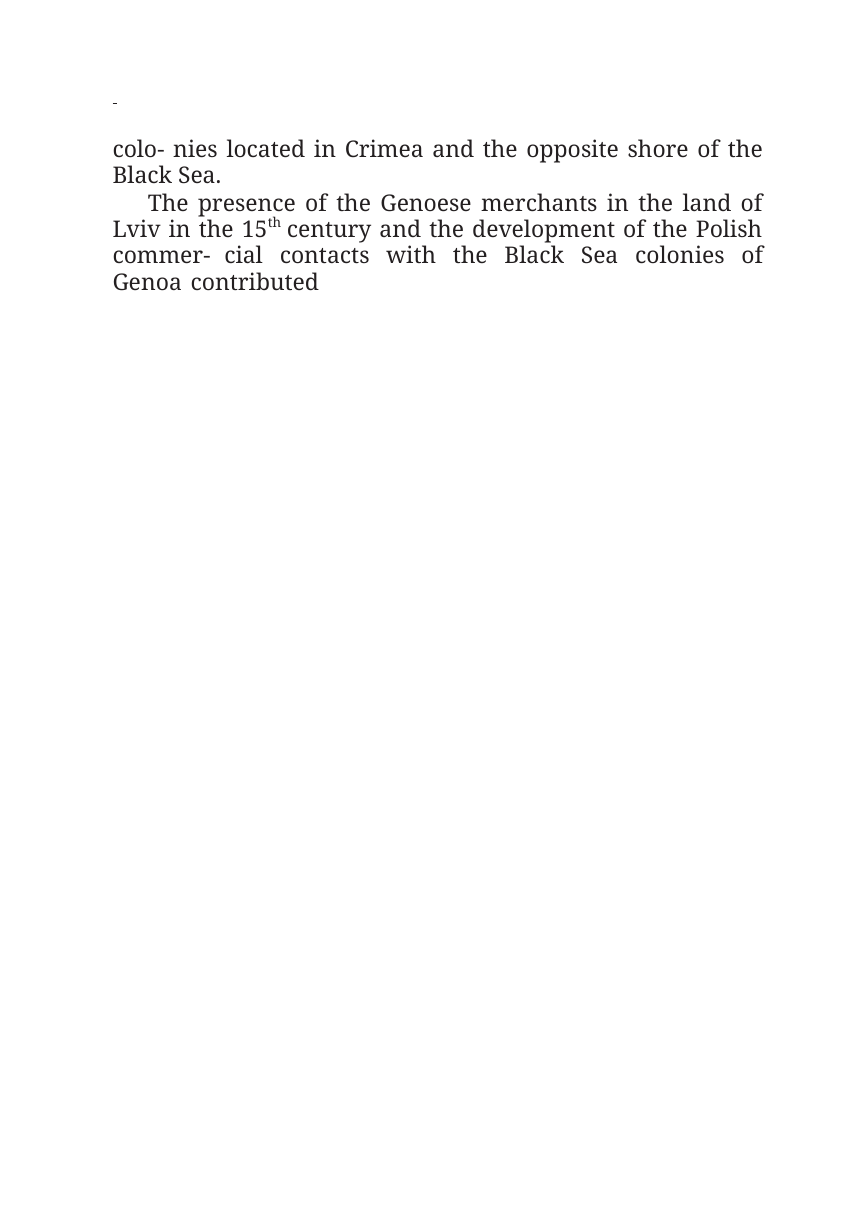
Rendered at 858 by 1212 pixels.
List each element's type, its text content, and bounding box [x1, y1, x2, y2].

text The presence of the Genoese merchants in the land of Lviv in the 15th century and the development of the Polish commer- cial contacts with the Black Sea colonies of Genoa contributed [112, 190, 763, 298]
text colo- nies located in Crimea and the opposite shore of the Black Sea. [112, 136, 763, 190]
